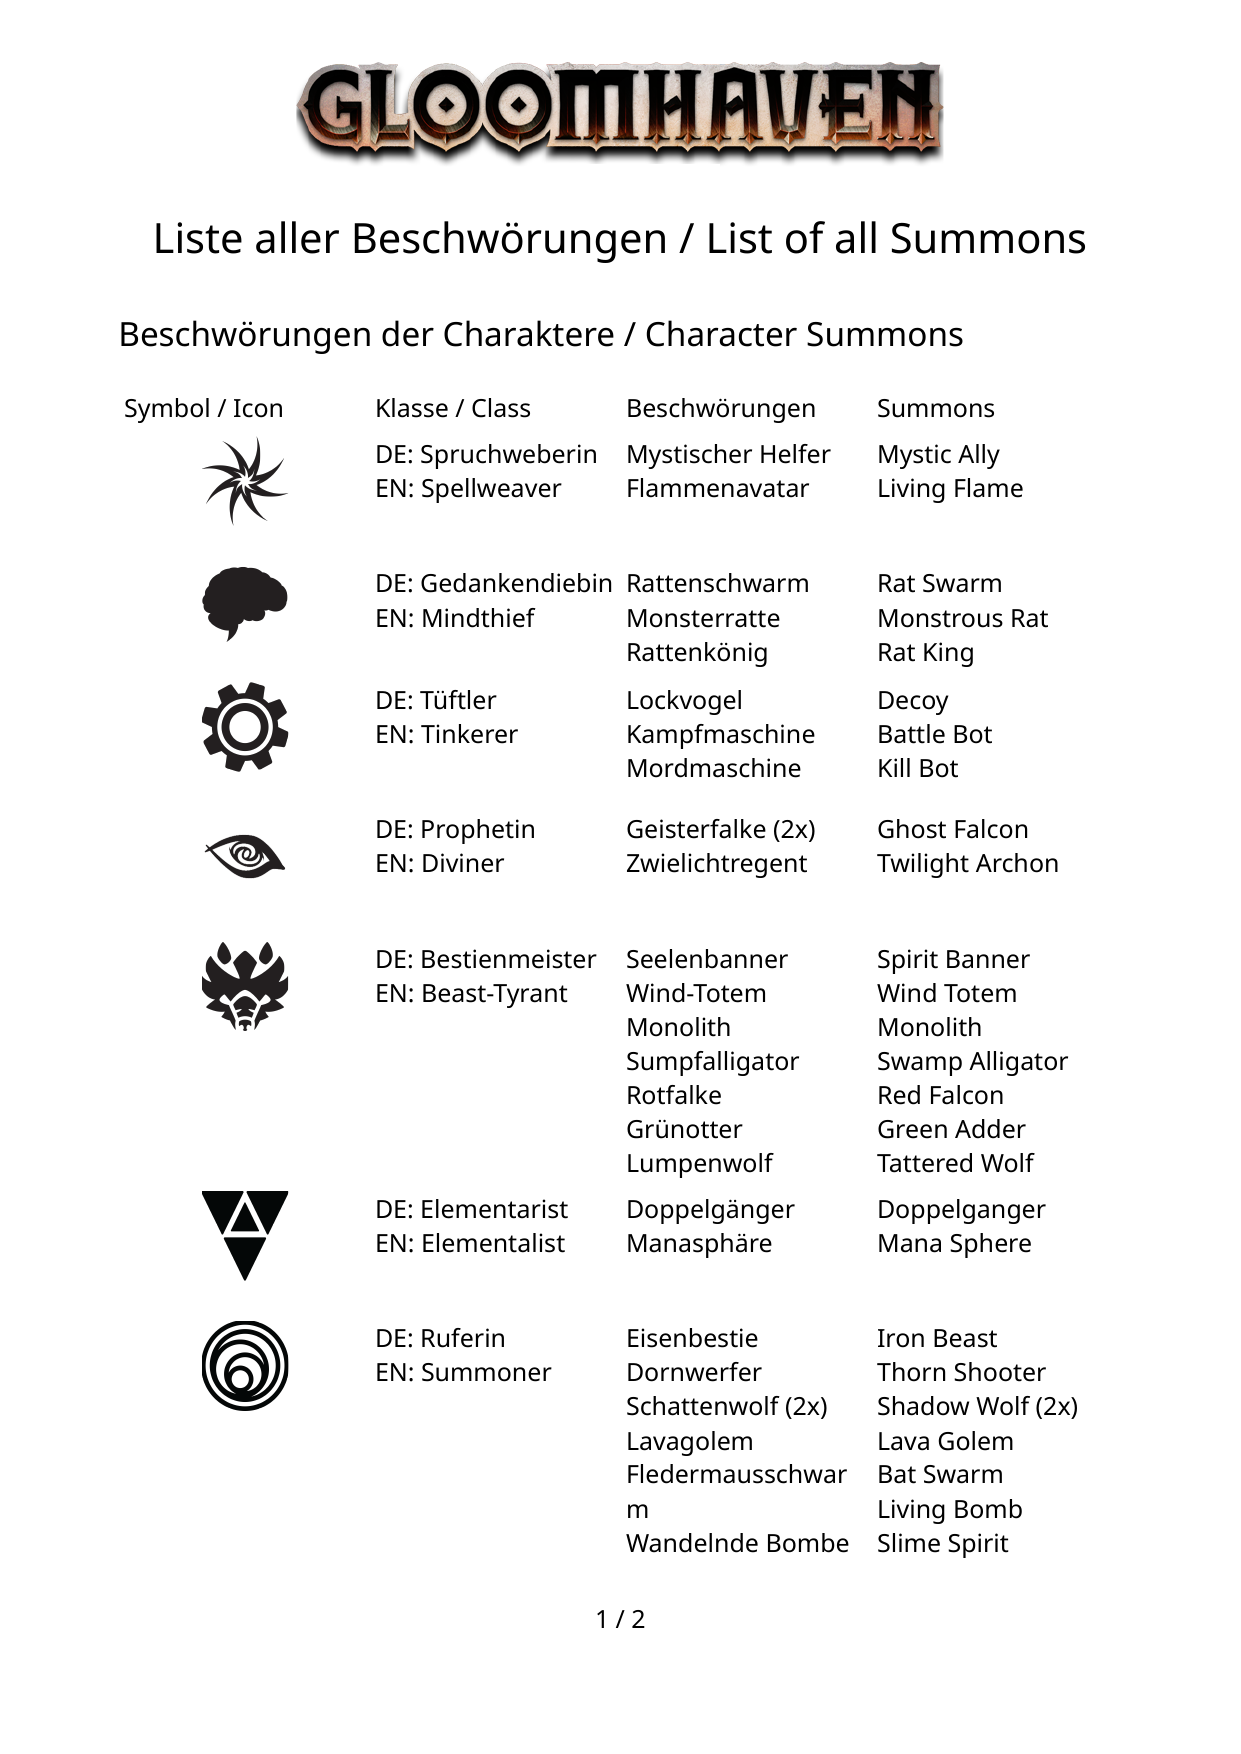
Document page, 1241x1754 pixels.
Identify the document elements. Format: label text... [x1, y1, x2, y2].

table_cell DE: Bestienmeister EN: Beast-Tyrant [369, 936, 620, 1186]
table_cell DE: Prophetin EN: Diviner [369, 806, 620, 936]
picture [202, 436, 289, 526]
picture [202, 1191, 289, 1281]
table_cell [118, 1186, 369, 1315]
table_cell [118, 431, 369, 560]
table_cell Spirit Banner Wind Totem Monolith Swamp Alligator Red Falcon Green Adder Tattered Wolf [871, 936, 1122, 1186]
table_cell DE: Tüftler EN: Tinkerer [369, 677, 620, 806]
picture [202, 1321, 289, 1411]
picture [202, 682, 289, 772]
table_cell Iron Beast Thorn Shooter Shadow Wolf (2x) Lava Golem Bat Swarm Living Bomb Slime Spirit [871, 1315, 1122, 1565]
text Liste aller Beschwörungen / List of all Summons [118, 209, 1122, 266]
table_cell DE: Elementarist EN: Elementalist [369, 1186, 620, 1315]
table_cell Ghost Falcon Twilight Archon [871, 806, 1122, 936]
table_cell Decoy Battle Bot Kill Bot [871, 677, 1122, 806]
table_cell Seelenbanner Wind-Totem Monolith Sumpfalligator Rotfalke Grünotter Lumpenwolf [620, 936, 871, 1186]
table_cell [118, 560, 369, 677]
picture [202, 811, 289, 902]
table_header Beschwörungen [620, 385, 871, 431]
table_cell Mystic Ally Living Flame [871, 431, 1122, 560]
table_cell [118, 677, 369, 806]
table_cell Rat Swarm Monstrous Rat Rat King [871, 560, 1122, 677]
table_header Klasse / Class [369, 385, 620, 431]
table_cell Eisenbestie Dornwerfer Schattenwolf (2x) Lavagolem Fledermausschwarm Wandelnde Bombe [620, 1315, 871, 1565]
picture [202, 941, 289, 1031]
table_cell DE: Ruferin EN: Summoner [369, 1315, 620, 1565]
table_cell Doppelgänger Manasphäre [620, 1186, 871, 1315]
table_cell Lockvogel Kampfmaschine Mordmaschine [620, 677, 871, 806]
table_cell DE: Gedankendiebin EN: Mindthief [369, 560, 620, 677]
table_cell DE: Spruchweberin EN: Spellweaver [369, 431, 620, 560]
table_cell Mystischer Helfer Flammenavatar [620, 431, 871, 560]
table_cell [118, 1315, 369, 1565]
text Beschwörungen der Charaktere / Character Summons [118, 311, 1122, 357]
table_header Summons [871, 385, 1122, 431]
table_cell [118, 936, 369, 1186]
table_cell Doppelganger Mana Sphere [871, 1186, 1122, 1315]
table_cell Rattenschwarm Monsterratte Rattenkönig [620, 560, 871, 677]
table_cell [118, 806, 369, 936]
picture [202, 566, 289, 642]
table_header Symbol / Icon [118, 385, 369, 431]
picture [296, 52, 944, 167]
table_cell Geisterfalke (2x) Zwielichtregent [620, 806, 871, 936]
